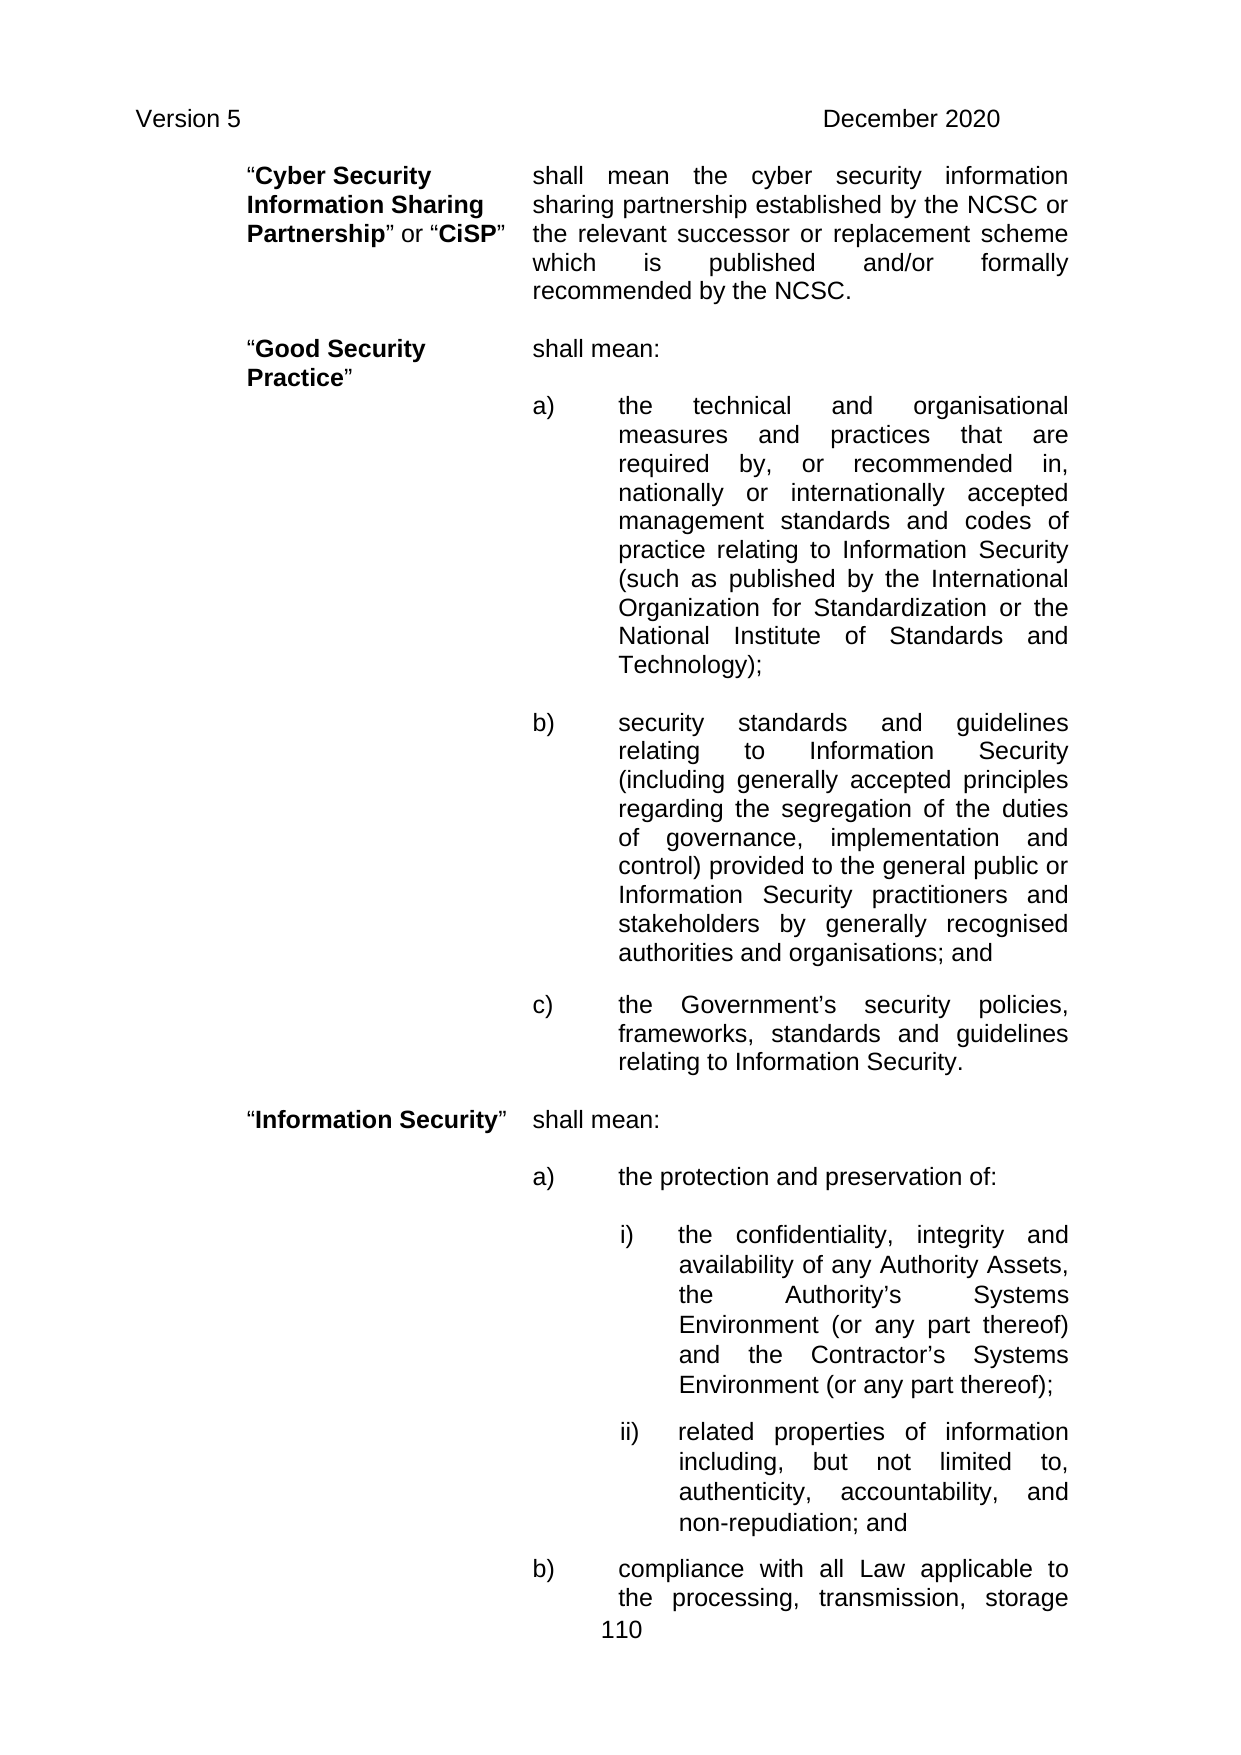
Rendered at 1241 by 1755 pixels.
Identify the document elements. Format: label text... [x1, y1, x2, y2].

table_cell shall mean: the technical and organisational measures and practices that are required by, or recommended in, nationally or internationally accepted management standards and codes of practice relating to Information Security (such as published by the International Organization for Standardization or the National Institute of Standards and Technology); security standards and guidelines relating to Information Security (including generally accepted principles regarding the segregation of the duties of governance, implementation and control) provided to the general public or Information Security practitioners and stakeholders by generally recognised authorities and organisations; and the Government’s security policies, frameworks, standards and guidelines relating to Information Security. [521, 334, 1080, 1076]
table_cell “Cyber Security Information Sharing Partnership” or “CiSP” [235, 161, 521, 305]
table_cell [521, 305, 1080, 334]
table_cell shall mean: the protection and preservation of: the confidentiality, integrity and availability of any Authority Assets, the Authority’s Systems Environment (or any part thereof) and the Contractor’s Systems Environment (or any part thereof); related properties of information including, but not limited to, authenticity, accountability, and non-repudiation; and compliance with all Law applicable to the processing, transmission, storage [521, 1105, 1080, 1612]
table_cell [235, 305, 521, 334]
table_cell [521, 1076, 1080, 1105]
table_cell “Information Security” [235, 1105, 521, 1612]
table_cell “Good Security Practice” [235, 334, 521, 1076]
table_cell shall mean the cyber security information sharing partnership established by the NCSC or the relevant successor or replacement scheme which is published and/or formally recommended by the NCSC. [521, 161, 1080, 305]
table_cell [235, 1076, 521, 1105]
